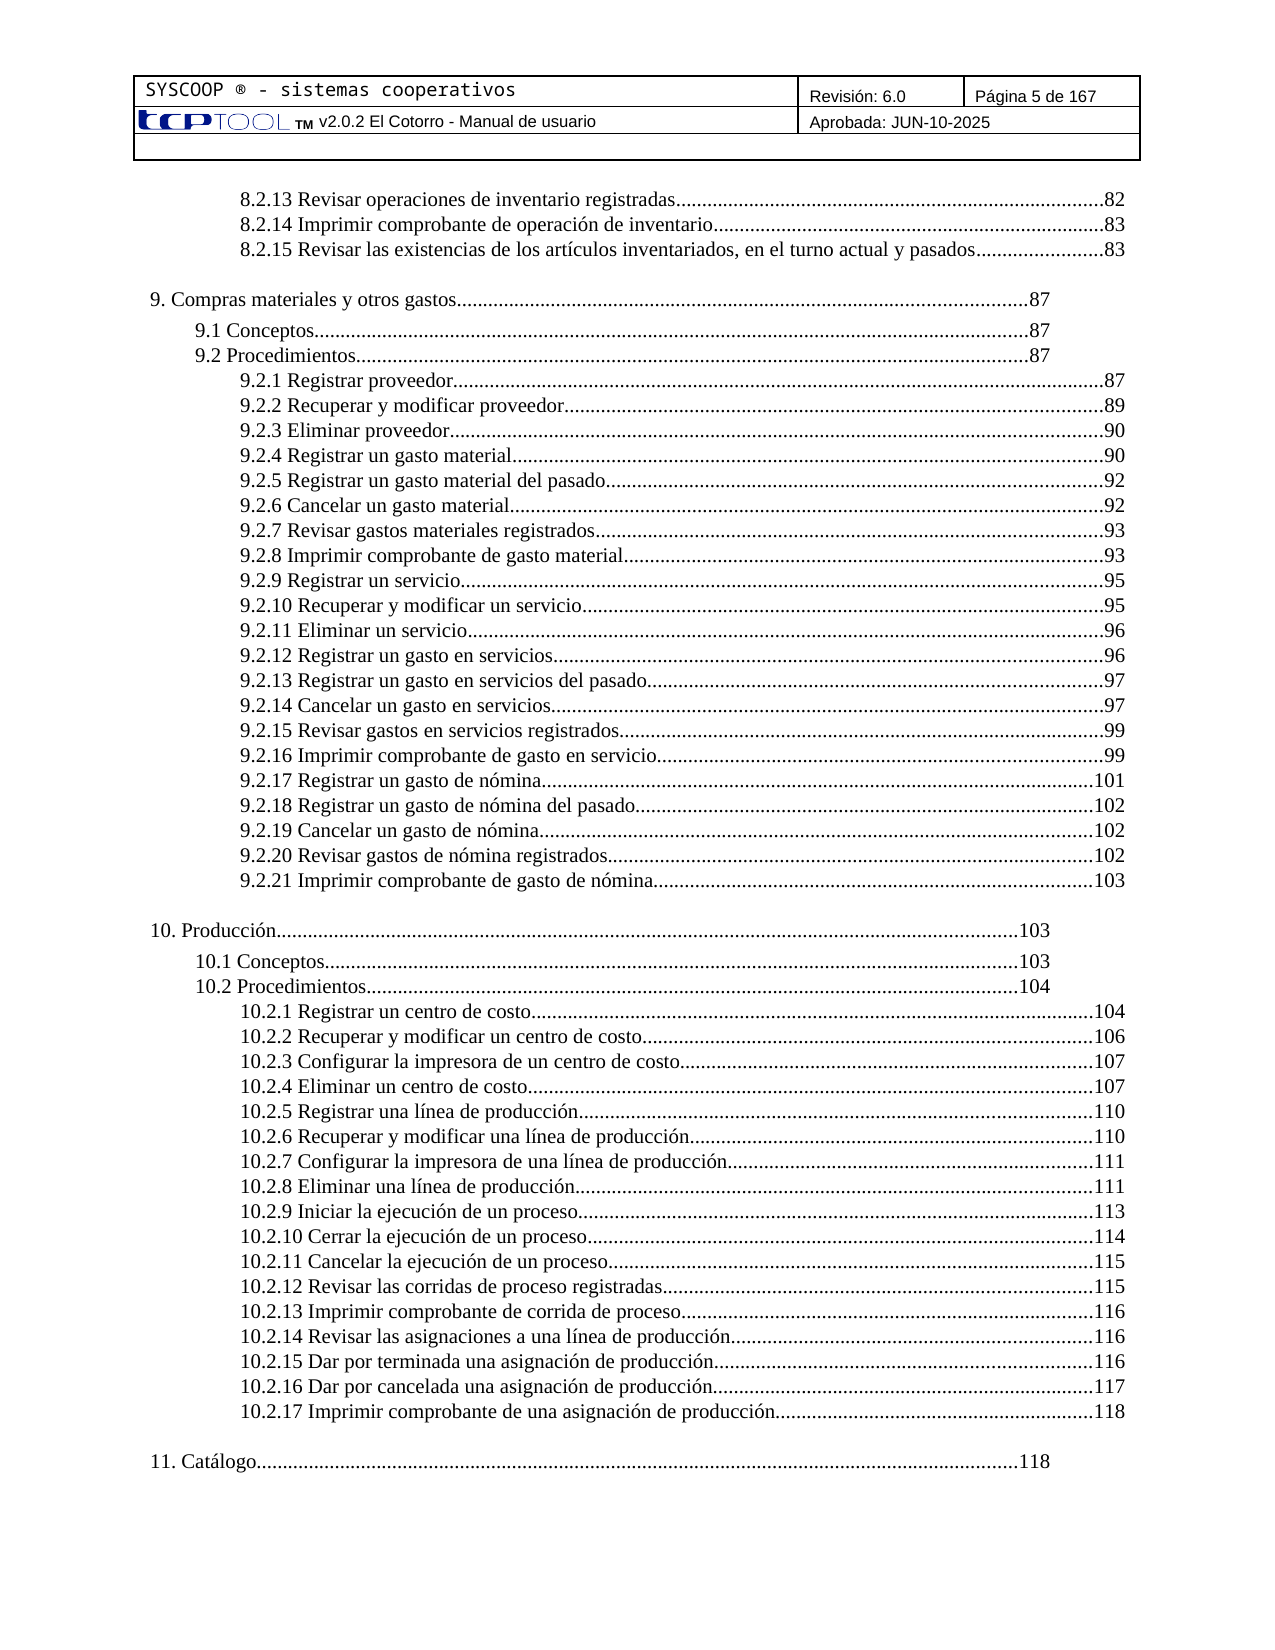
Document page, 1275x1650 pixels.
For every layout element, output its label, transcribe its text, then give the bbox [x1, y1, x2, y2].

text 9.2.6 Cancelar un gasto material 92 [240, 492, 1125, 517]
text 10.2.15 Dar por terminada una asignación de producción 116 [240, 1348, 1125, 1373]
text 9.2.12 Registrar un gasto en servicios 96 [240, 642, 1125, 667]
text 10.2.3 Configurar la impresora de un centro de costo 107 [240, 1048, 1125, 1073]
text 9.2.16 Imprimir comprobante de gasto en servicio 99 [240, 742, 1125, 767]
text 10.2.10 Cerrar la ejecución de un proceso 114 [240, 1223, 1125, 1248]
text 9.2.8 Imprimir comprobante de gasto material 93 [240, 542, 1125, 567]
text 10.2.8 Eliminar una línea de producción 111 [240, 1173, 1125, 1198]
text 8.2.14 Imprimir comprobante de operación de inventario 83 [240, 211, 1125, 236]
text 10.2.12 Revisar las corridas de proceso registradas 115 [240, 1273, 1125, 1298]
text 8.2.15 Revisar las existencias de los artículos inventariados, en el turno actual y pasados 83 [240, 236, 1125, 261]
text 10.2.6 Recuperar y modificar una línea de producción 110 [240, 1123, 1125, 1148]
text 9.2.1 Registrar proveedor 87 [240, 367, 1125, 392]
text 9.2.19 Cancelar un gasto de nómina 102 [240, 817, 1125, 842]
text 9.2.3 Eliminar proveedor 90 [240, 417, 1125, 442]
text 9.2.14 Cancelar un gasto en servicios 97 [240, 692, 1125, 717]
text 9.2.5 Registrar un gasto material del pasado 92 [240, 467, 1125, 492]
text 10.2.13 Imprimir comprobante de corrida de proceso 116 [240, 1298, 1125, 1323]
text 9.2.9 Registrar un servicio 95 [240, 567, 1125, 592]
text 9. Compras materiales y otros gastos 87 [150, 286, 1050, 311]
text 10.2.7 Configurar la impresora de una línea de producción 111 [240, 1148, 1125, 1173]
text 10.2.11 Cancelar la ejecución de un proceso 115 [240, 1248, 1125, 1273]
text 11. Catálogo 118 [150, 1448, 1050, 1473]
text 9.2.17 Registrar un gasto de nómina 101 [240, 767, 1125, 792]
text 10. Producción 103 [150, 917, 1050, 942]
text 9.2.11 Eliminar un servicio 96 [240, 617, 1125, 642]
text 10.1 Conceptos 103 [195, 948, 1050, 973]
text 10.2.16 Dar por cancelada una asignación de producción 117 [240, 1373, 1125, 1398]
text 10.2.1 Registrar un centro de costo 104 [240, 998, 1125, 1023]
text 9.2.18 Registrar un gasto de nómina del pasado 102 [240, 792, 1125, 817]
text 9.2.4 Registrar un gasto material 90 [240, 442, 1125, 467]
text 10.2 Procedimientos 104 [195, 973, 1050, 998]
text 10.2.4 Eliminar un centro de costo 107 [240, 1073, 1125, 1098]
text 10.2.17 Imprimir comprobante de una asignación de producción 118 [240, 1398, 1125, 1423]
text 10.2.5 Registrar una línea de producción 110 [240, 1098, 1125, 1123]
text 9.2.7 Revisar gastos materiales registrados 93 [240, 517, 1125, 542]
text 9.2.15 Revisar gastos en servicios registrados 99 [240, 717, 1125, 742]
text 9.1 Conceptos 87 [195, 317, 1050, 342]
text 10.2.2 Recuperar y modificar un centro de costo 106 [240, 1023, 1125, 1048]
text 9.2 Procedimientos 87 [195, 342, 1050, 367]
text 10.2.14 Revisar las asignaciones a una línea de producción 116 [240, 1323, 1125, 1348]
text 10.2.9 Iniciar la ejecución de un proceso 113 [240, 1198, 1125, 1223]
text 9.2.21 Imprimir comprobante de gasto de nómina 103 [240, 867, 1125, 892]
text 8.2.13 Revisar operaciones de inventario registradas 82 [240, 186, 1125, 211]
text 9.2.10 Recuperar y modificar un servicio 95 [240, 592, 1125, 617]
text 9.2.2 Recuperar y modificar proveedor 89 [240, 392, 1125, 417]
text 9.2.20 Revisar gastos de nómina registrados 102 [240, 842, 1125, 867]
picture [138, 110, 290, 130]
text 9.2.13 Registrar un gasto en servicios del pasado 97 [240, 667, 1125, 692]
